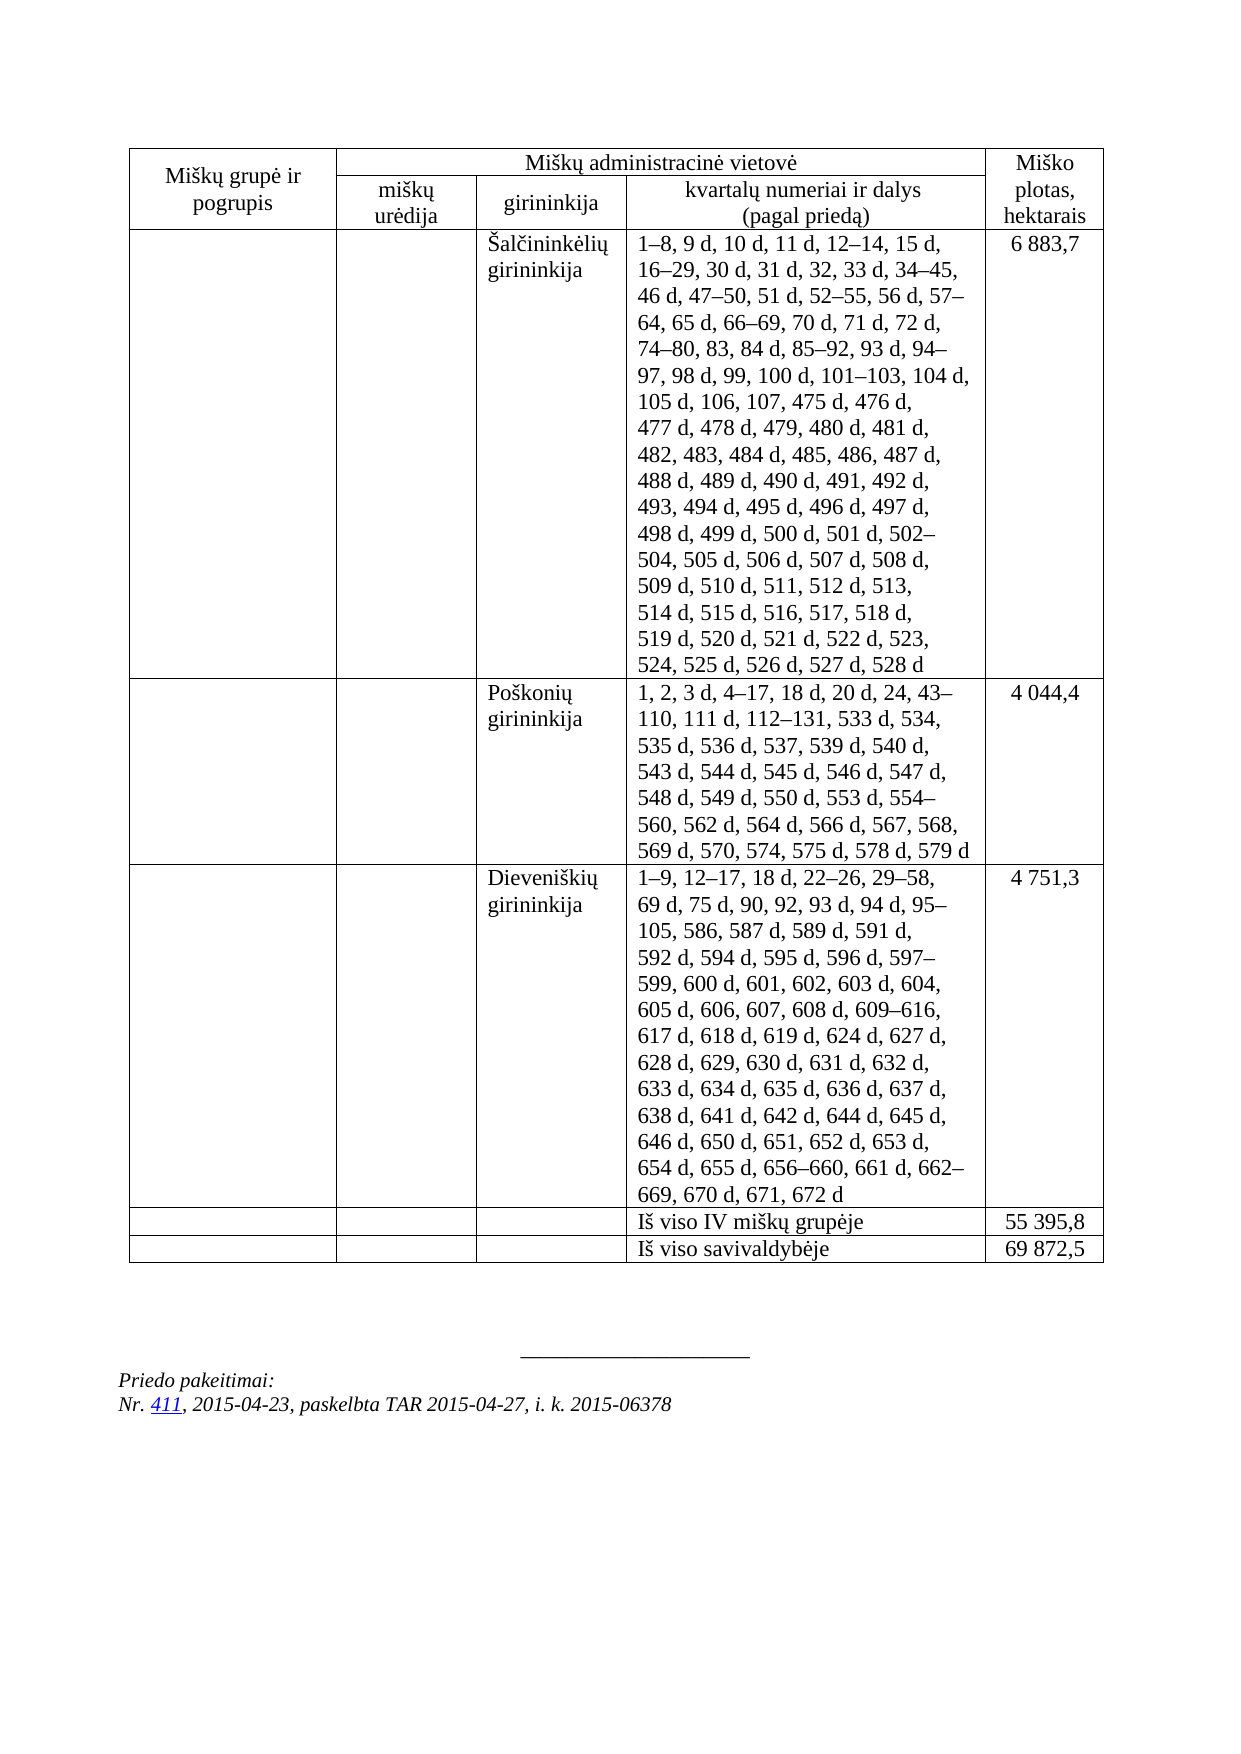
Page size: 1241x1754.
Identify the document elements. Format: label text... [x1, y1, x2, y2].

table_cell 55 395,8 [986, 1208, 1103, 1234]
table_cell 1, 2, 3 d, 4–17, 18 d, 20 d, 24, 43–110, 111 d, 112–131, 533 d, 534, 535 d, 536 d, 537, 539 d, 540 d, 543 d, 544 d, 545 d, 546 d, 547 d, 548 d, 549 d, 550 d, 553 d, 554–560, 562 d, 564 d, 566 d, 567, 568, 569 d, 570, 574, 575 d, 578 d, 579 d [627, 679, 985, 863]
table_cell 4 044,4 [986, 679, 1103, 863]
table_header Miškų grupė ir pogrupis [130, 149, 336, 229]
table_cell [130, 230, 336, 678]
table_cell Iš viso savivaldybėje [627, 1236, 985, 1262]
table_cell [130, 1236, 336, 1262]
table_cell [337, 230, 476, 678]
table_cell [130, 865, 336, 1207]
table_cell Iš viso IV miškų grupėje [627, 1208, 985, 1234]
table_cell [130, 1208, 336, 1234]
table_cell 69 872,5 [986, 1236, 1103, 1262]
table_cell Dieveniškių girininkija [477, 865, 626, 1207]
table_cell 1–8, 9 d, 10 d, 11 d, 12–14, 15 d, 16–29, 30 d, 31 d, 32, 33 d, 34–45, 46 d, 47–50, 51 d, 52–55, 56 d, 57–64, 65 d, 66–69, 70 d, 71 d, 72 d, 74–80, 83, 84 d, 85–92, 93 d, 94–97, 98 d, 99, 100 d, 101–103, 104 d, 105 d, 106, 107, 475 d, 476 d, 477 d, 478 d, 479, 480 d, 481 d, 482, 483, 484 d, 485, 486, 487 d, 488 d, 489 d, 490 d, 491, 492 d, 493, 494 d, 495 d, 496 d, 497 d, 498 d, 499 d, 500 d, 501 d, 502–504, 505 d, 506 d, 507 d, 508 d, 509 d, 510 d, 511, 512 d, 513, 514 d, 515 d, 516, 517, 518 d, 519 d, 520 d, 521 d, 522 d, 523, 524, 525 d, 526 d, 527 d, 528 d [627, 230, 985, 678]
table_cell kvartalų numeriai ir dalys (pagal priedą) [627, 176, 985, 229]
table_cell [130, 679, 336, 863]
table_cell [477, 1208, 626, 1234]
table_header Miško plotas, hektarais [986, 149, 1103, 229]
table_cell miškų urėdija [337, 176, 476, 229]
table_header Miškų administracinė vietovė [337, 149, 985, 175]
text Priedo pakeitimai: [118, 1368, 1152, 1392]
table_cell [337, 1236, 476, 1262]
table_cell [337, 865, 476, 1207]
text –––––––––––––––––––– [118, 1342, 1152, 1368]
table_cell [337, 679, 476, 863]
table_cell [477, 1236, 626, 1262]
table_cell 4 751,3 [986, 865, 1103, 1207]
table_cell Poškonių girininkija [477, 679, 626, 863]
table_cell [337, 1208, 476, 1234]
table_cell Šalčininkėlių girininkija [477, 230, 626, 678]
table_cell 6 883,7 [986, 230, 1103, 678]
text Nr. 411, 2015-04-23, paskelbta TAR 2015-04-27, i. k. 2015-06378 [118, 1392, 1152, 1416]
table_cell girininkija [477, 176, 626, 229]
table_cell 1–9, 12–17, 18 d, 22–26, 29–58, 69 d, 75 d, 90, 92, 93 d, 94 d, 95–105, 586, 587 d, 589 d, 591 d, 592 d, 594 d, 595 d, 596 d, 597–599, 600 d, 601, 602, 603 d, 604, 605 d, 606, 607, 608 d, 609–616, 617 d, 618 d, 619 d, 624 d, 627 d, 628 d, 629, 630 d, 631 d, 632 d, 633 d, 634 d, 635 d, 636 d, 637 d, 638 d, 641 d, 642 d, 644 d, 645 d, 646 d, 650 d, 651, 652 d, 653 d, 654 d, 655 d, 656–660, 661 d, 662–669, 670 d, 671, 672 d [627, 865, 985, 1207]
